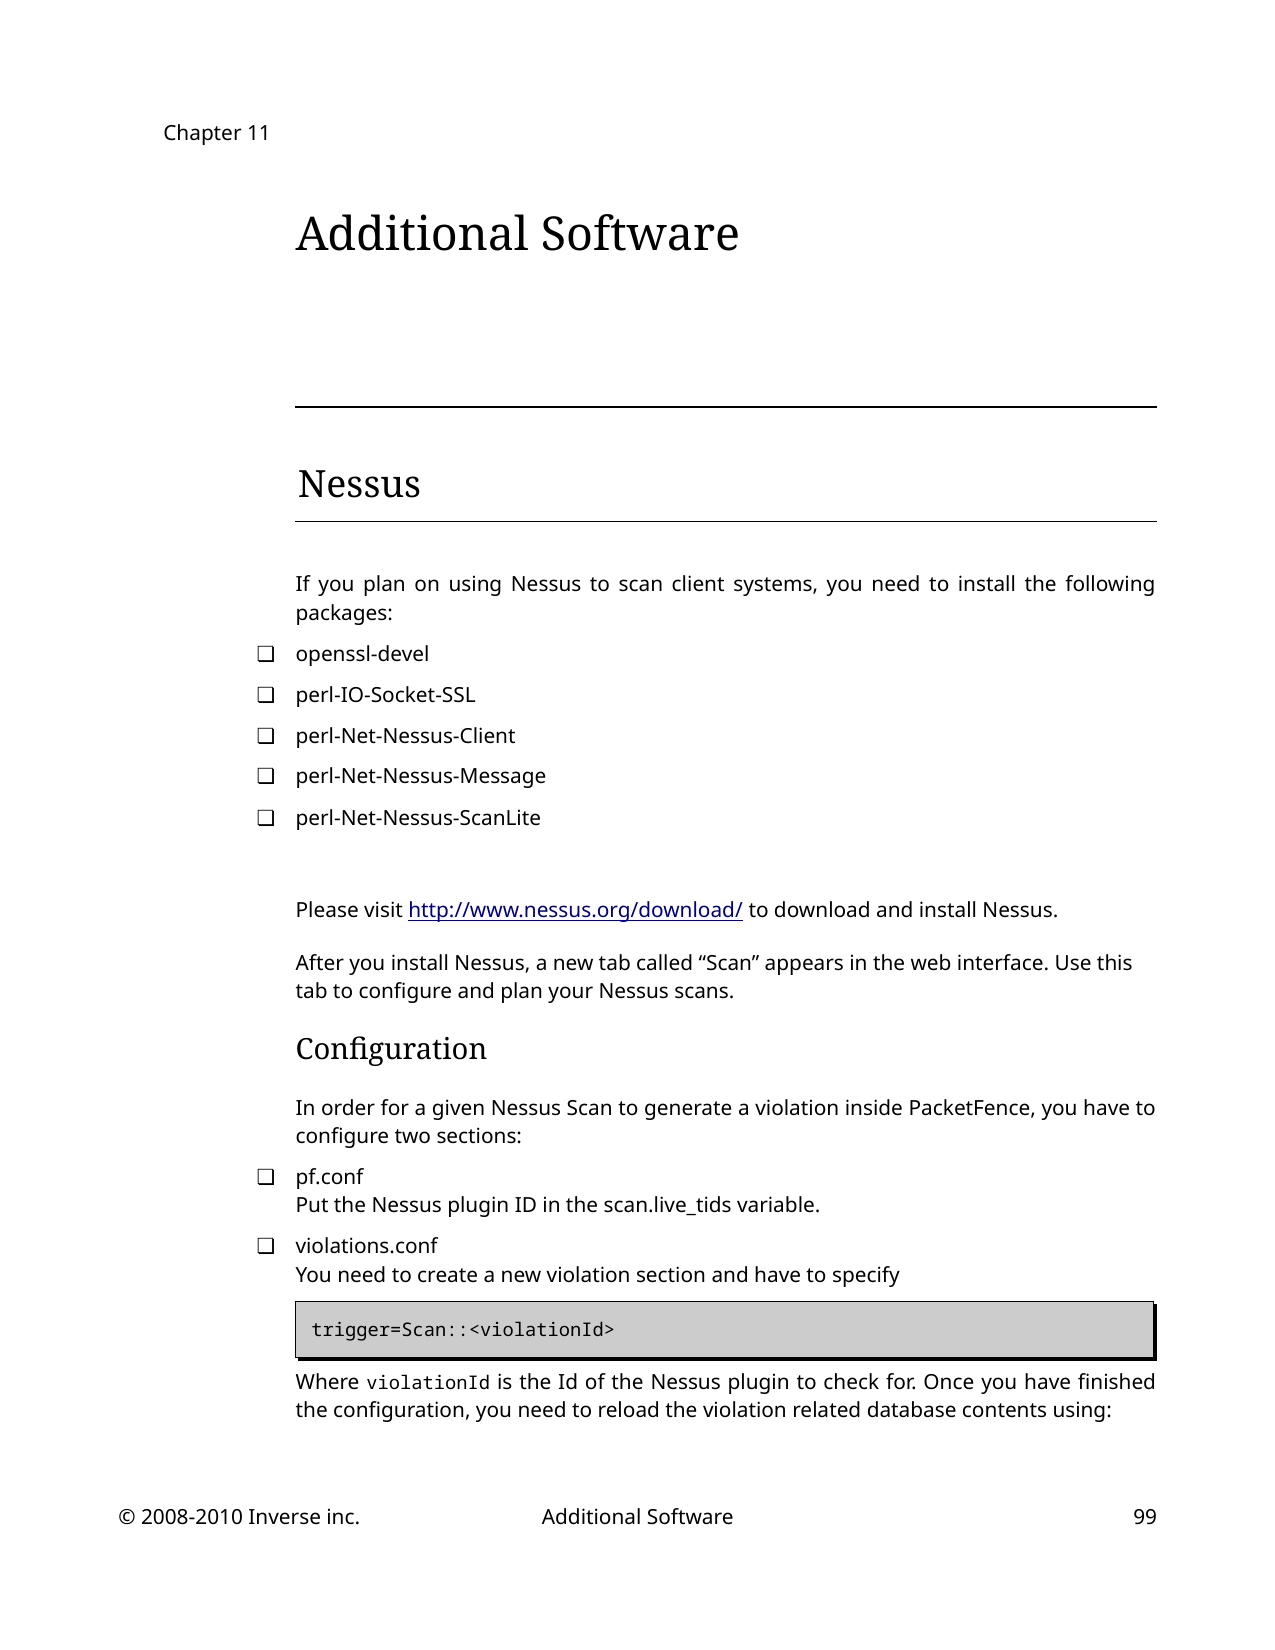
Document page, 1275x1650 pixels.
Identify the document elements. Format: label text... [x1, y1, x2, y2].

list ❏ violations.conf You need to create a new violation section and have to specify [256, 1231, 1157, 1288]
list ❏ perl-Net-Nessus-Message [256, 762, 1157, 790]
text If you plan on using Nessus to scan client systems, you need to install the following packages: [295, 569, 1157, 626]
text Please visit http://www.nessus.org/download/ to download and install Nessus. [295, 896, 1157, 924]
subtitle Configuration [295, 1028, 1157, 1068]
list ❏ pf.conf Put the Nessus plugin ID in the scan.live_tids variable. [256, 1162, 1157, 1219]
text Where violationId is the Id of the Nessus plugin to check for. Once you have finished the configuration, you need to reload the violation related database contents using: [295, 1367, 1157, 1424]
text In order for a given Nessus Scan to generate a violation inside PacketFence, you have to configure two sections: [295, 1093, 1157, 1149]
list ❏ openssl-devel [256, 639, 1157, 667]
text trigger=Scan::<violationId> [296, 1302, 1153, 1357]
subtitle Nessus [295, 458, 1157, 521]
list ❏ perl-IO-Socket-SSL [256, 680, 1157, 708]
list ❏ perl-Net-Nessus-ScanLite [256, 803, 1157, 831]
text After you install Nessus, a new tab called “Scan” appears in the web interface. Use this tab to configure and plan your Nessus scans. [295, 948, 1157, 1004]
list ❏ perl-Net-Nessus-Client [256, 721, 1157, 749]
subtitle Additional Software [295, 201, 1157, 406]
